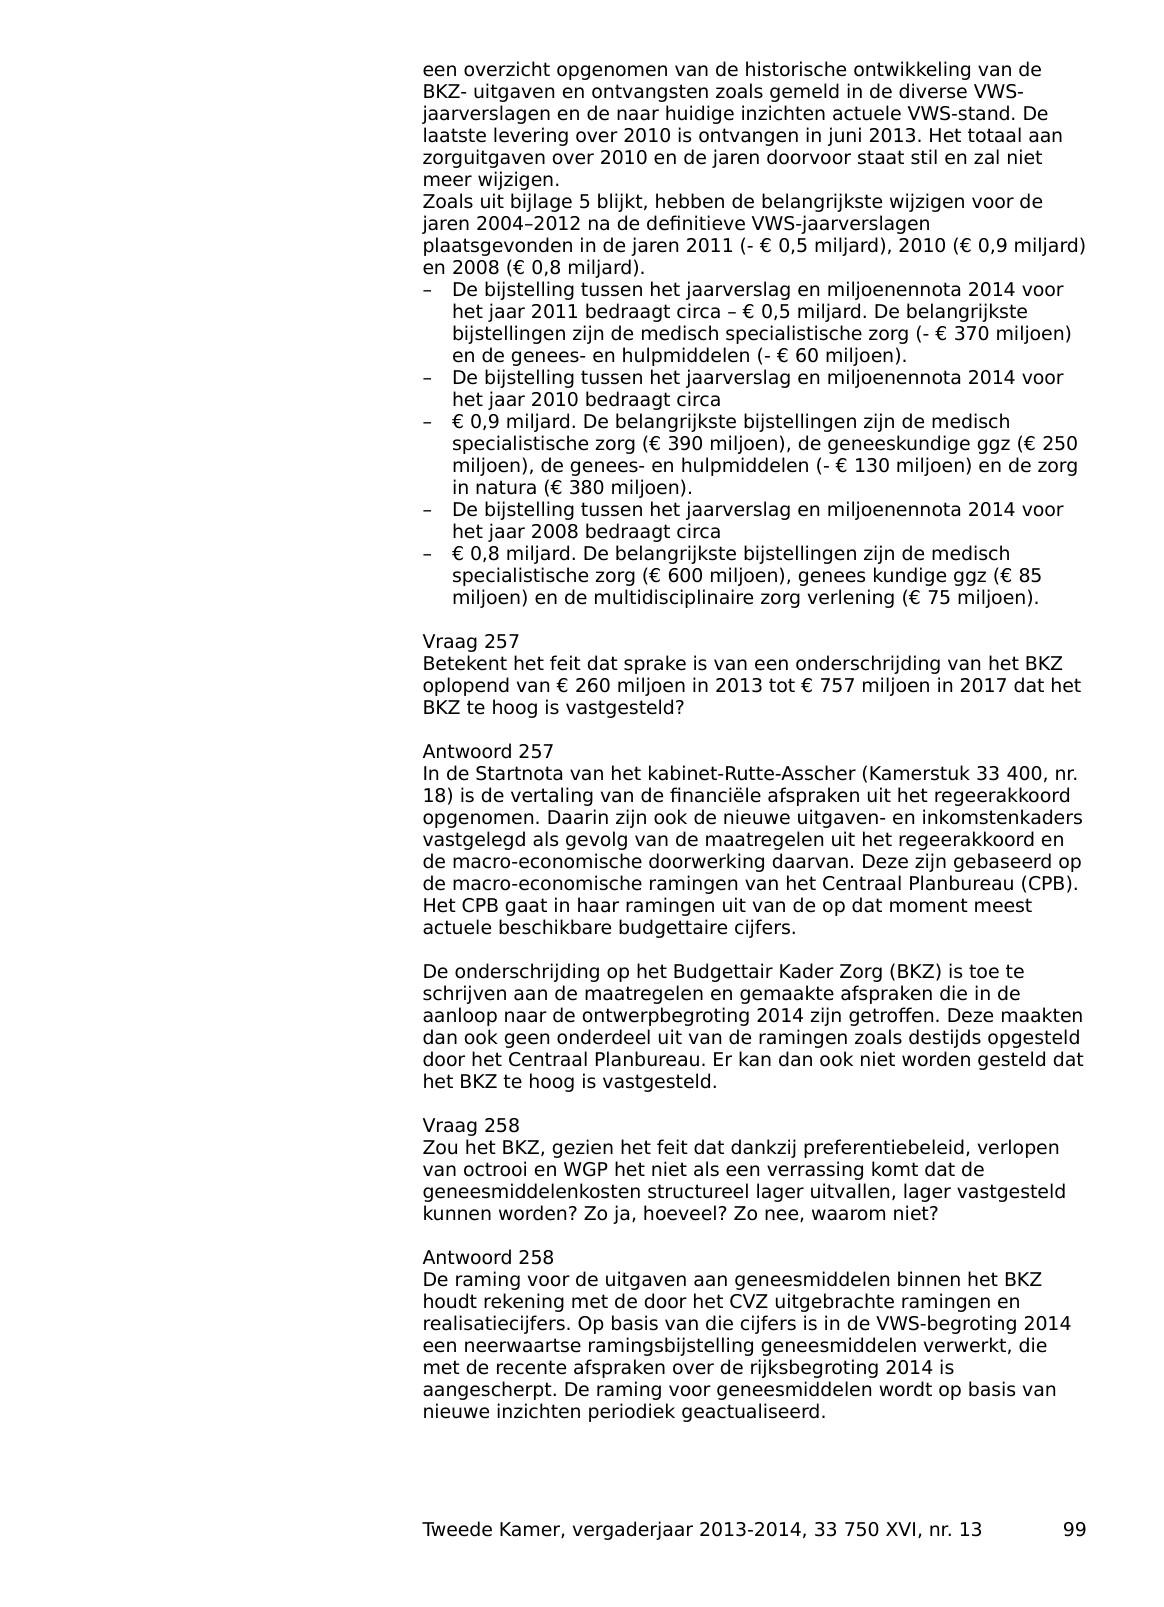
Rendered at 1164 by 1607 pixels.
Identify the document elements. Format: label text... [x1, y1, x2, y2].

text Antwoord 257 [422, 741, 1087, 763]
text – De bijstelling tussen het jaarverslag en miljoenennota 2014 voor het jaar 2011 bedraagt circa – € 0,5 miljard. De belangrijkste bijstellingen zijn de medisch specialistische zorg (- € 370 miljoen) en de genees- en hulpmiddelen (- € 60 miljoen). [422, 279, 1087, 367]
text Vraag 257 [422, 631, 1087, 653]
text – € 0,9 miljard. De belangrijkste bijstellingen zijn de medisch specialistische zorg (€ 390 miljoen), de geneeskundige ggz (€ 250 miljoen), de genees- en hulpmiddelen (- € 130 miljoen) en de zorg in natura (€ 380 miljoen). [422, 411, 1087, 499]
text – € 0,8 miljard. De belangrijkste bijstellingen zijn de medisch specialistische zorg (€ 600 miljoen), genees kundige ggz (€ 85 miljoen) en de multidisciplinaire zorg verlening (€ 75 miljoen). [422, 543, 1087, 608]
text De onderschrijding op het Budgettair Kader Zorg (BKZ) is toe te schrijven aan de maatregelen en gemaakte afspraken die in de aanloop naar de ontwerpbegroting 2014 zijn getroffen. Deze maakten dan ook geen onderdeel uit van de ramingen zoals destijds opgesteld door het Centraal Planbureau. Er kan dan ook niet worden gesteld dat het BKZ te hoog is vastgesteld. [422, 961, 1087, 1093]
text Betekent het feit dat sprake is van een onderschrijding van het BKZ oplopend van € 260 miljoen in 2013 tot € 757 miljoen in 2017 dat het BKZ te hoog is vastgesteld? [422, 653, 1087, 719]
text Zou het BKZ, gezien het feit dat dankzij preferentiebeleid, verlopen van octrooi en WGP het niet als een verrassing komt dat de geneesmiddelenkosten structureel lager uitvallen, lager vastgesteld kunnen worden? Zo ja, hoeveel? Zo nee, waarom niet? [422, 1137, 1087, 1225]
text Vraag 258 [422, 1115, 1087, 1137]
text Antwoord 258 [422, 1247, 1087, 1269]
text Zoals uit bijlage 5 blijkt, hebben de belangrijkste wijzigen voor de jaren 2004–2012 na de definitieve VWS-jaarverslagen plaatsgevonden in de jaren 2011 (- € 0,5 miljard), 2010 (€ 0,9 miljard) en 2008 (€ 0,8 miljard). [422, 191, 1087, 279]
text De raming voor de uitgaven aan geneesmiddelen binnen het BKZ houdt rekening met de door het CVZ uitgebrachte ramingen en realisatiecijfers. Op basis van die cijfers is in de VWS-begroting 2014 een neerwaartse ramingsbijstelling geneesmiddelen verwerkt, die met de recente afspraken over de rijksbegroting 2014 is aangescherpt. De raming voor geneesmiddelen wordt op basis van nieuwe inzichten periodiek geactualiseerd. [422, 1269, 1087, 1423]
text – De bijstelling tussen het jaarverslag en miljoenennota 2014 voor het jaar 2010 bedraagt circa [422, 367, 1087, 411]
text – De bijstelling tussen het jaarverslag en miljoenennota 2014 voor het jaar 2008 bedraagt circa [422, 499, 1087, 543]
text een overzicht opgenomen van de historische ontwikkeling van de BKZ- uitgaven en ontvangsten zoals gemeld in de diverse VWS-jaarverslagen en de naar huidige inzichten actuele VWS-stand. De laatste levering over 2010 is ontvangen in juni 2013. Het totaal aan zorguitgaven over 2010 en de jaren doorvoor staat stil en zal niet meer wijzigen. [422, 59, 1087, 191]
text In de Startnota van het kabinet-Rutte-Asscher (Kamerstuk 33 400, nr. 18) is de vertaling van de financiële afspraken uit het regeerakkoord opgenomen. Daarin zijn ook de nieuwe uitgaven- en inkomstenkaders vastgelegd als gevolg van de maatregelen uit het regeerakkoord en de macro-economische doorwerking daarvan. Deze zijn gebaseerd op de macro-economische ramingen van het Centraal Planbureau (CPB). Het CPB gaat in haar ramingen uit van de op dat moment meest actuele beschikbare budgettaire cijfers. [422, 763, 1087, 939]
